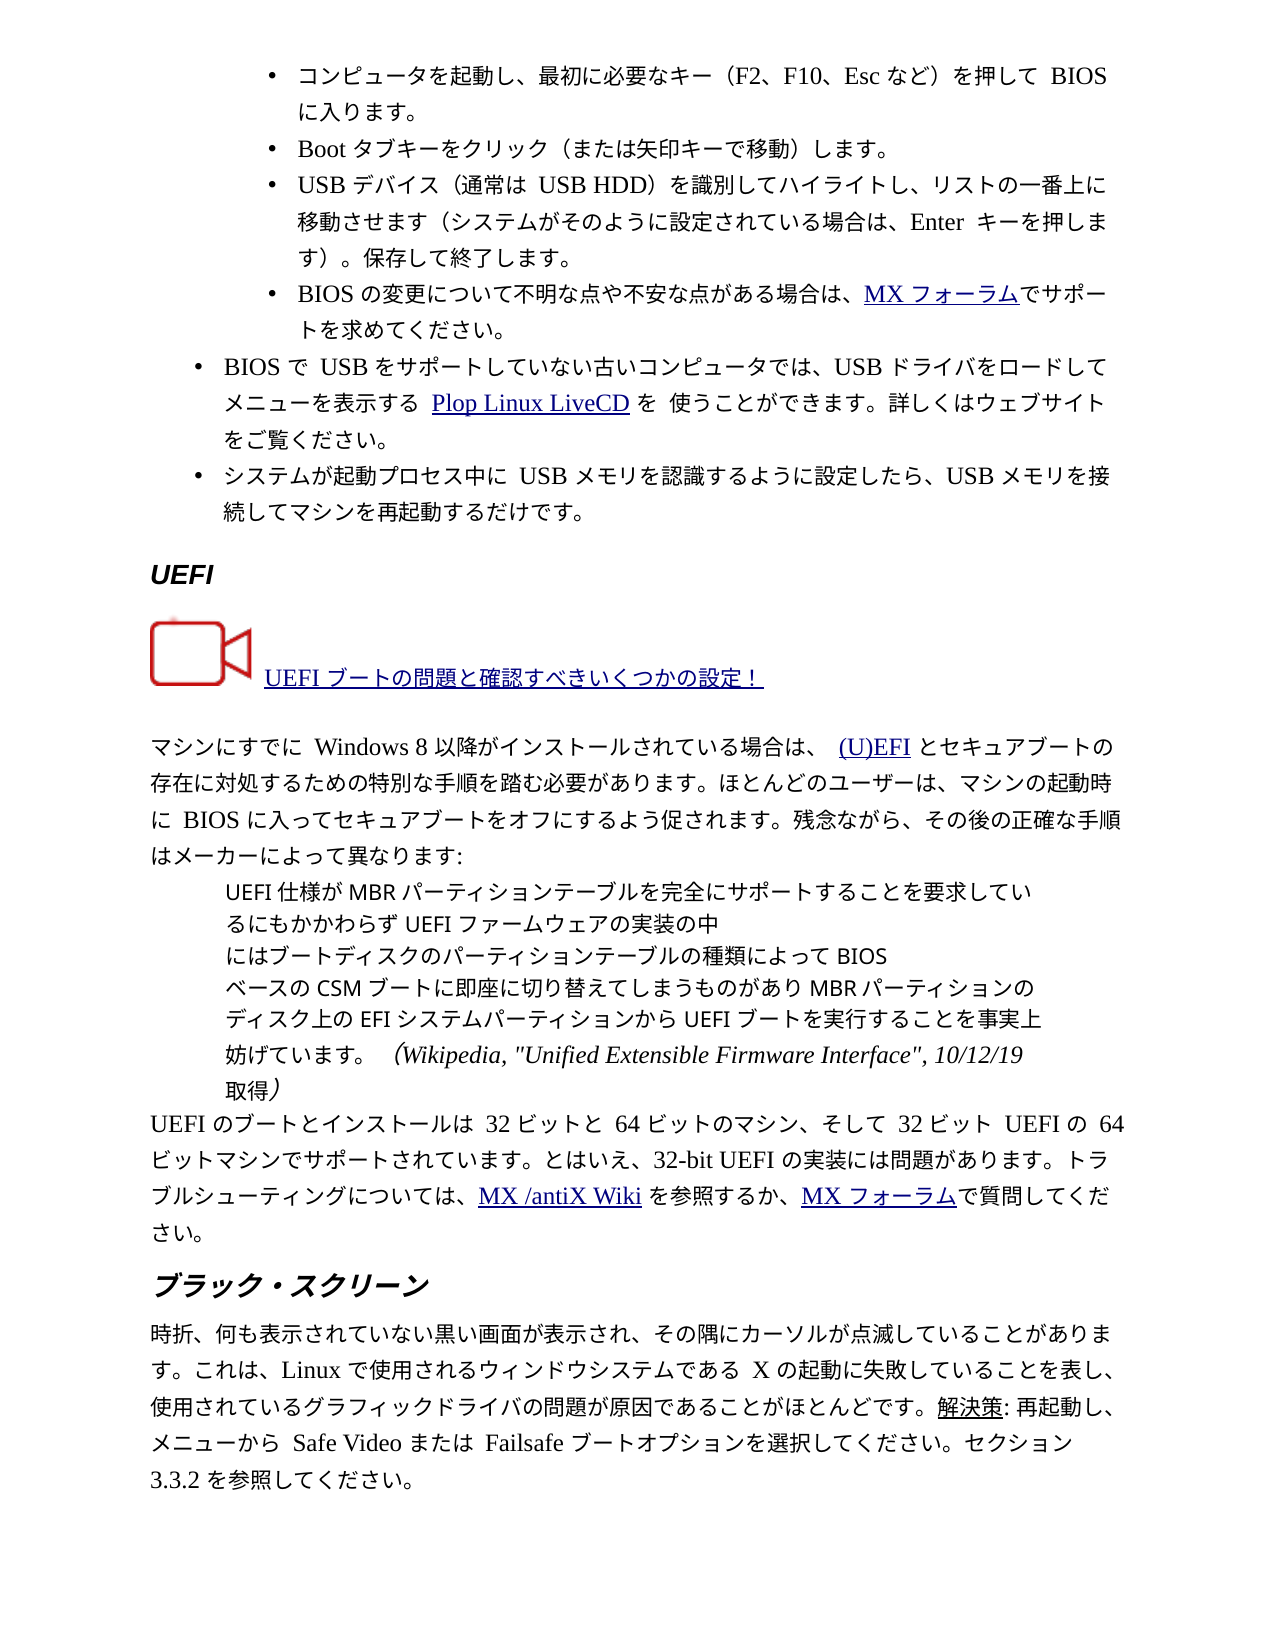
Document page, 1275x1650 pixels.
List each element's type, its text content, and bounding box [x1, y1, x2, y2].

text マシンにすでに Windows 8 以降がインストールされている場合は、 (U)EFI とセキュアブートの存在に対処するための特別な手順を踏む必要があります。ほとんどのユーザーは、マシンの起動時に BIOS に入ってセキュアブートをオフにするよう促されます。残念ながら、その後の正確な手順はメーカーによって異なります: [150, 730, 1125, 871]
list コンピュータを起動し、最初に必要なキー（F2、F10、Esc など）を押して BIOS に入ります。 [268, 59, 1125, 127]
picture [150, 603, 252, 686]
list BIOS で USB をサポートしていない古いコンピュータでは、USB ドライバをロードしてメニューを表示する Plop Linux LiveCD を 使うことができます。詳しくはウェブサイトをご覧ください。 [194, 350, 1125, 454]
list システムが起動プロセス中に USB メモリを認識するように設定したら、USB メモリを接続してマシンを再起動するだけです。 [194, 459, 1125, 527]
text にはブートディスクのパーティションテーブルの種類によって BIOS [225, 939, 1050, 971]
subtitle UEFI [150, 559, 1125, 591]
text UEFI ブートの問題と確認すべきいくつかの設定！ [150, 603, 1125, 692]
list Boot タブキーをクリック（または矢印キーで移動）します。 [268, 132, 1125, 163]
text UEFI のブートとインストールは 32 ビットと 64 ビットのマシン、そして 32ビット UEFI の 64 ビットマシンでサポートされています。とはいえ、32-bit UEFI の実装には問題があります。トラブルシューティングについては、MX /antiX Wiki を参照するか、MX フォーラムで質問してください。 [150, 1107, 1125, 1247]
text UEFI 仕様が MBR パーティションテーブルを完全にサポートすることを要求しているにもかかわらず UEFI ファームウェアの実装の中 [225, 875, 1050, 939]
subtitle ブラック・スクリーン [150, 1264, 1125, 1305]
list USB デバイス（通常は USB HDD）を識別してハイライトし、リストの一番上に移動させます（システムがそのように設定されている場合は、Enter キーを押します）。保存して終了します。 [268, 168, 1125, 272]
list BIOS の変更について不明な点や不安な点がある場合は、MX フォーラムでサポートを求めてください。 [268, 277, 1125, 345]
text ベースの CSM ブートに即座に切り替えてしまうものがあり MBRパーティションのディスク上の EFI システムパーティションから UEFI ブートを実行することを事実上妨げています。（Wikipedia, "Unified Extensible Firmware Interface", 10/12/19 取得） [225, 971, 1050, 1107]
text 時折、何も表示されていない黒い画面が表示され、その隅にカーソルが点滅していることがあります。これは、Linux で使用されるウィンドウシステムである X の起動に失敗していることを表し、使用されているグラフィックドライバの問題が原因であることがほとんどです。解決策: 再起動し、メニューから Safe Video または Failsafe ブートオプションを選択してください。セクション 3.3.2 を参照してください。 [150, 1317, 1125, 1494]
